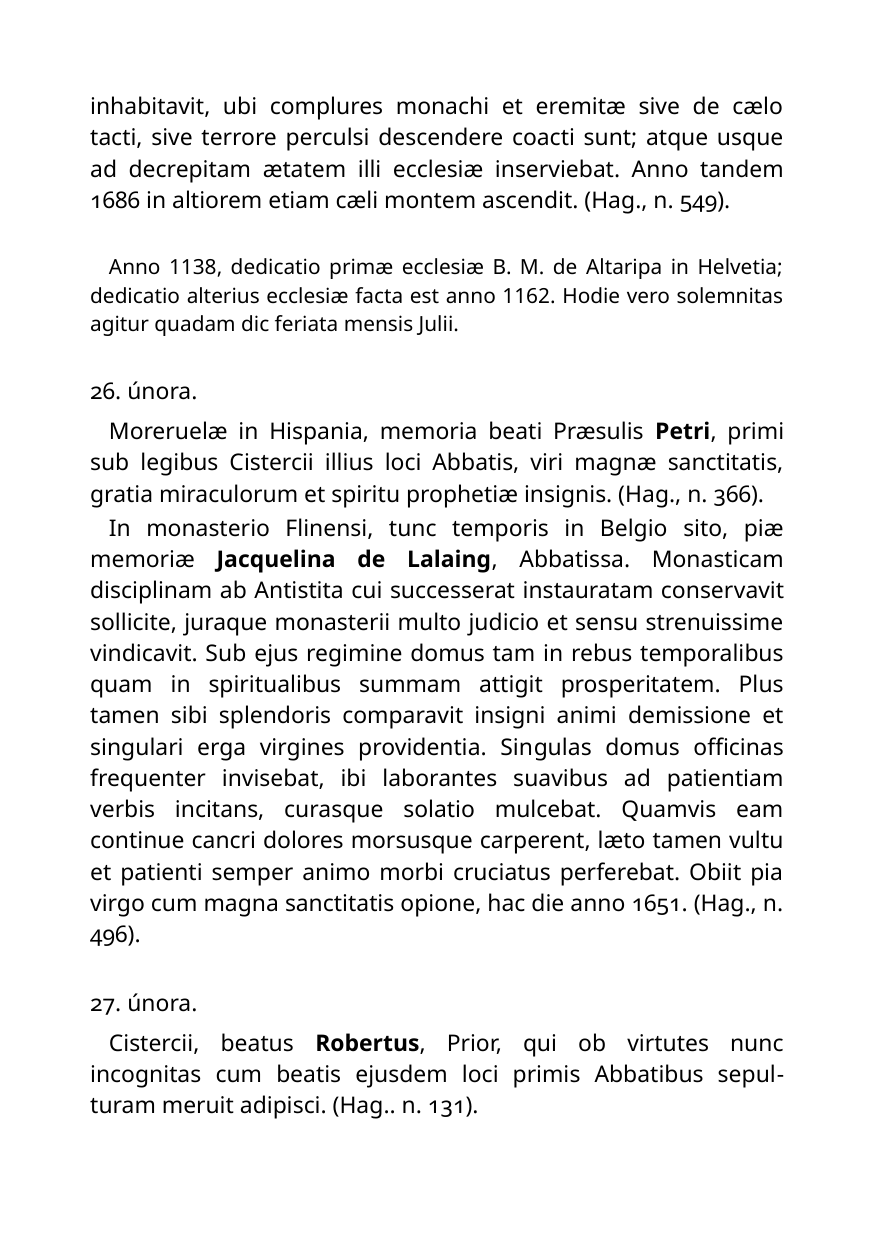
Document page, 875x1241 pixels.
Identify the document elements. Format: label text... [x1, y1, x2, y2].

text In monasterio Flinensi, tunc temporis in Belgio sito, piæ memoriæ Jacquelina de Lalaing, Abbatissa. Monasticam disciplinam ab Antistita cui successerat instauratam conser­vavit sollicite, juraque monasterii multo judicio et sensu strenuissime vindicavit. Sub ejus regimine domus tam in rebus temporalibus quam in spiritualibus summam attigit prosperitatem. Plus tamen sibi splendoris comparavit insigni animi demissione et singulari erga virgines providentia. Sin­gulas domus officinas frequenter invisebat, ibi laborantes suavibus ad patientiam verbis incitans, curasque solatio mulcebat. Quamvis eam continue cancri dolores morsusque carperent, læto tamen vultu et patienti semper animo morbi cruciatus perferebat. Obiit pia virgo cum magna sanctitatis opione, hac die anno 1651. (Hag., n. 496). [90, 512, 784, 949]
text inhabitavit, ubi complures monachi et eremitæ sive de cælo tacti, sive terrore perculsi descendere coacti sunt; atque usque ad decrepitam ætatem illi ecclesiæ inserviebat. Anno tandem 1686 in altiorem etiam cæli montem ascendit. (Hag., n. 549). [90, 90, 784, 215]
text Cistercii, beatus Robertus, Prior, qui ob virtutes nunc incognitas cum beatis ejusdem loci primis Abbatibus sepul­turam meruit adipisci. (Hag.. n. 131). [90, 1027, 784, 1121]
text 27. února. [90, 987, 784, 1018]
text 26. února. [90, 375, 784, 406]
text Anno 1138, dedicatio primæ ecclesiæ B. M. de Altaripa in Helvetia; dedicatio alterius ecclesiæ facta est anno 1162. Hodie vero solemnitas agitur quadam dic feriata mensis Julii. [90, 252, 784, 338]
text Moreruelæ in Hispania, memoria beati Præsulis Petri, primi sub legibus Cistercii illius loci Abbatis, viri magnæ sanctitatis, gratia miraculorum et spiritu prophetiæ insignis. (Hag., n. 366). [90, 415, 784, 509]
